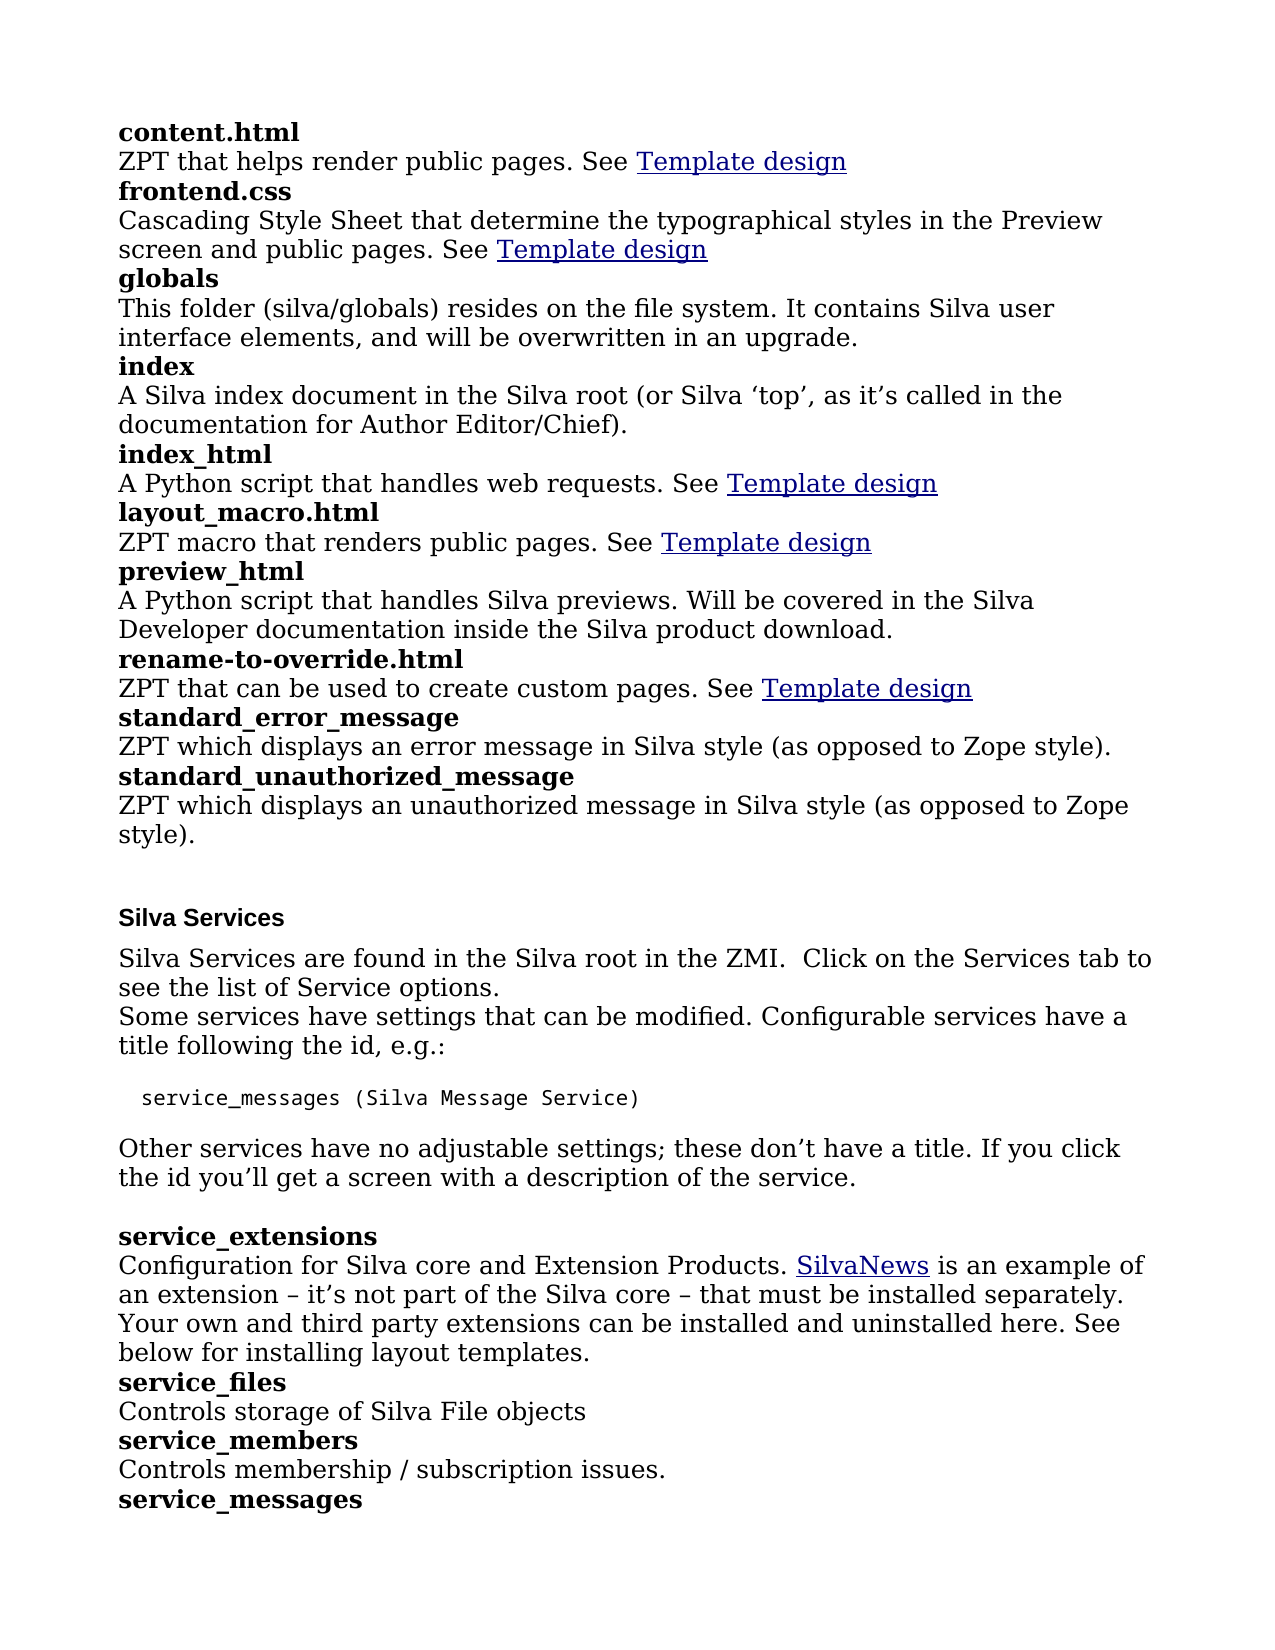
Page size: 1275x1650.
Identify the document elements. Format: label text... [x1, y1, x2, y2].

text content.html ZPT that helps render public pages. See Template design frontend.css Cascading Style Sheet that determine the typographical styles in the Preview screen and public pages. See Template design globals This folder (silva/globals) resides on the file system. It contains Silva user interface elements, and will be overwritten in an upgrade. index A Silva index document in the Silva root (or Silva ‘top’, as it’s called in the documentation for Author Editor/Chief). index_html A Python script that handles web requests. See Template design layout_macro.html ZPT macro that renders public pages. See Template design preview_html A Python script that handles Silva previews. Will be covered in the Silva Developer documentation inside the Silva product download. rename-to-override.html ZPT that can be used to create custom pages. See Template design standard_error_message ZPT which displays an error message in Silva style (as opposed to Zope style). standard_unauthorized_message ZPT which displays an unauthorized message in Silva style (as opposed to Zope style). [118, 118, 1157, 878]
text Silva Services are found in the Silva root in the ZMI. Click on the Services tab to see the list of Service options. [118, 944, 1157, 1002]
text service_messages (Silva Message Service) [141, 1083, 1134, 1111]
text Other services have no adjustable settings; these don’t have a title. If you click the id you’ll get a screen with a description of the service. service_extensions Configuration for Silva core and Extension Products. SilvaNews is an example of an extension – it’s not part of the Silva core – that must be installed separately. Your own and third party extensions can be installed and uninstalled here. See below for installing layout templates. service_files Controls storage of Silva File objects service_members Controls membership / subscription issues. service_messages [118, 1134, 1157, 1514]
text Some services have settings that can be modified. Configurable services have a title following the id, e.g.: [118, 1002, 1157, 1060]
subtitle Silva Services [118, 903, 1157, 931]
